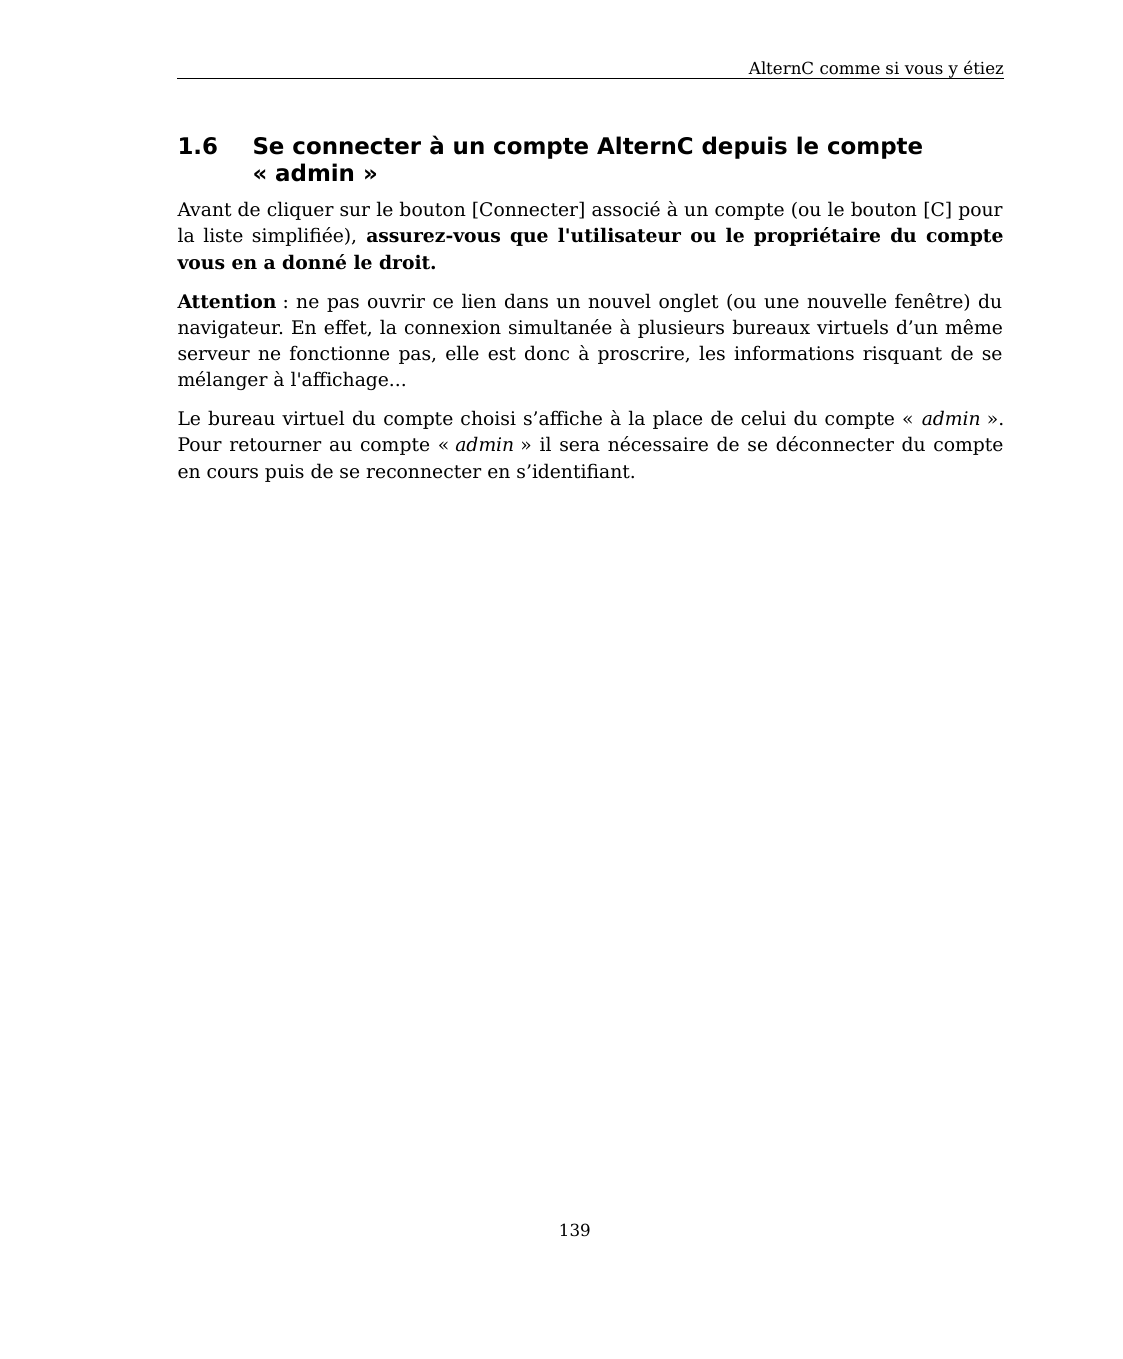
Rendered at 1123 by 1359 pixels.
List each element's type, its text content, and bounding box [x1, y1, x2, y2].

text Le bureau virtuel du compte choisi s’affiche à la place de celui du compte « admin ». Pour retourner au compte « admin » il sera nécessaire de se déconnecter du compte en cours puis de se reconnecter en s’identifiant. [177, 408, 1004, 483]
text Avant de cliquer sur le bouton [Connecter] associé à un compte (ou le bouton [C] pour la liste simplifiée), assurez-vous que l'utilisateur ou le propriétaire du compte vous en a donné le droit. [177, 199, 1004, 274]
text Attention : ne pas ouvrir ce lien dans un nouvel onglet (ou une nouvelle fenêtre) du navigateur. En effet, la connexion simultanée à plusieurs bureaux virtuels d’un même serveur ne fonctionne pas, elle est donc à proscrire, les informations risquant de se mélanger à l'affichage... [177, 291, 1004, 391]
subtitle Se connecter à un compte AlternC depuis le compte « admin » [177, 133, 1004, 186]
